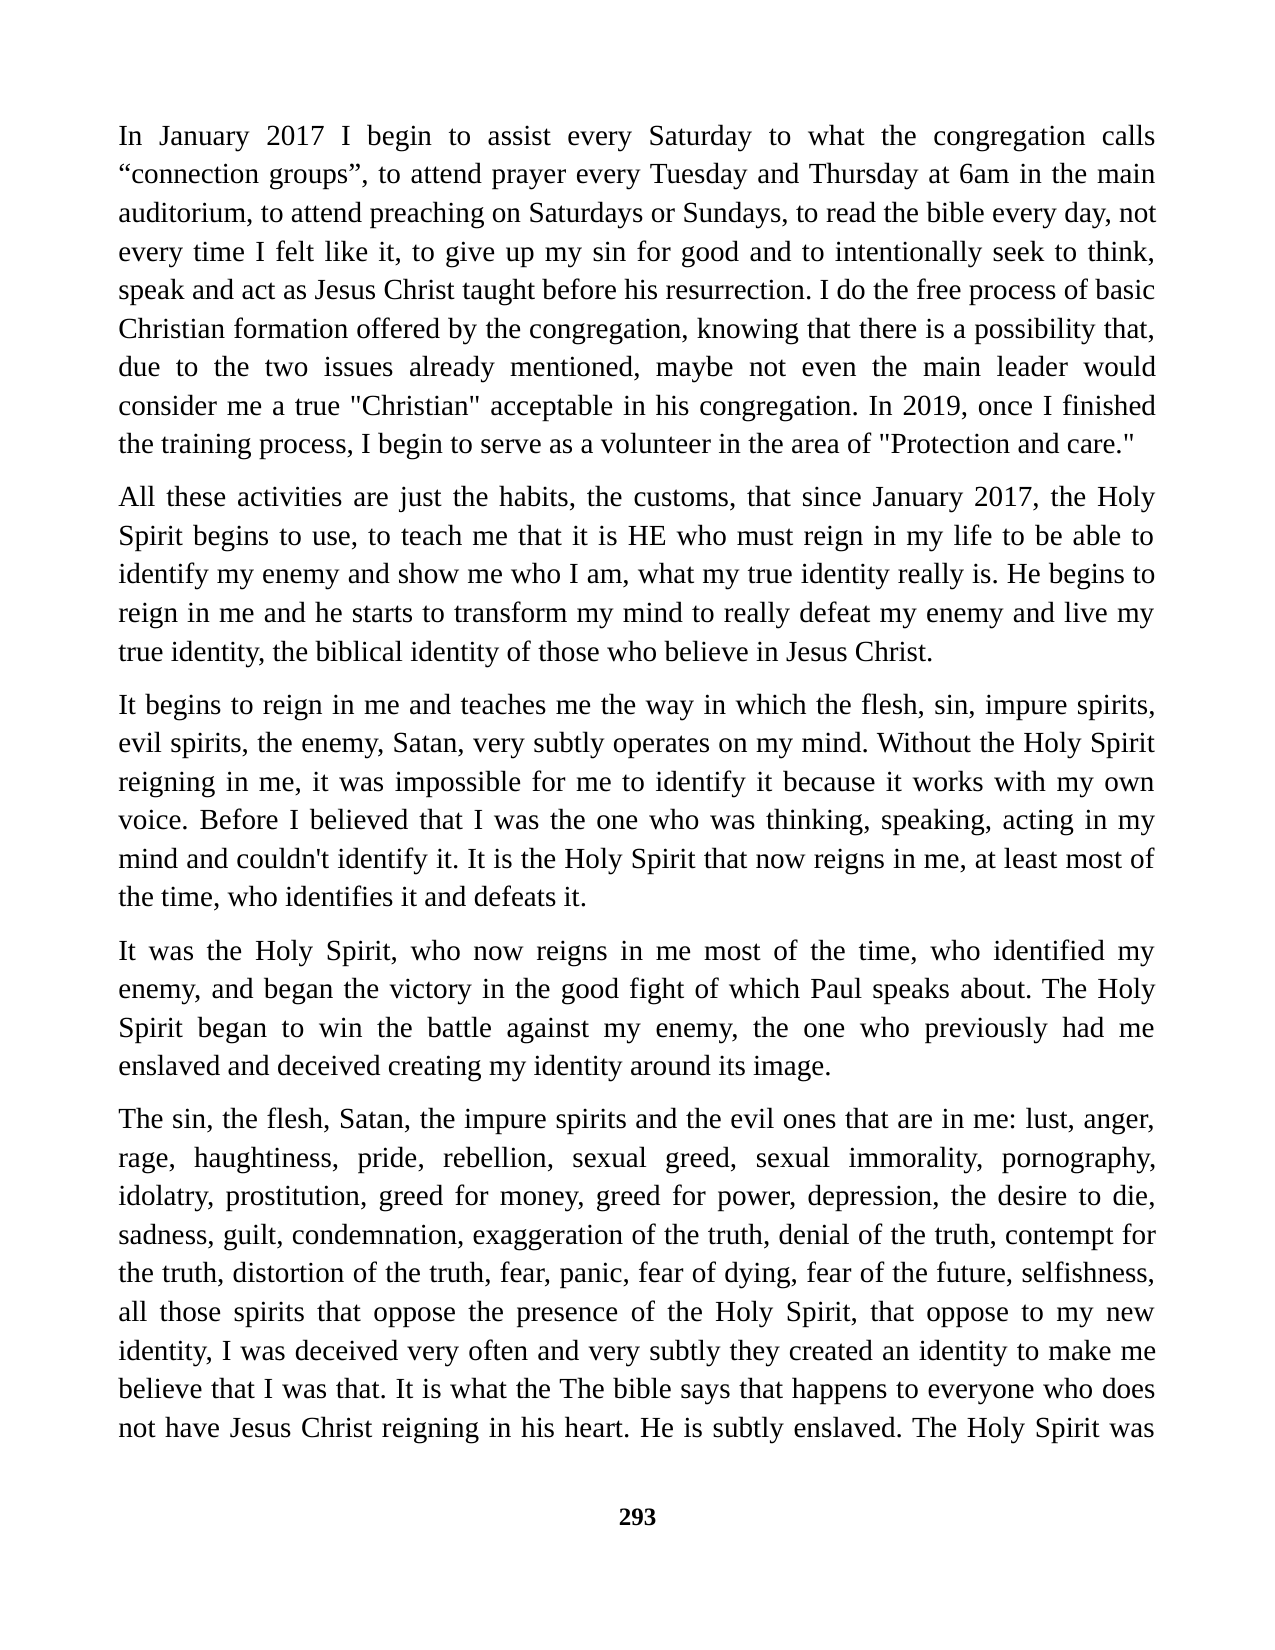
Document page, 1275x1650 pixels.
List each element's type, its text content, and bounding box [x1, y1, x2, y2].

text In January 2017 I begin to assist every Saturday to what the congregation calls “connection groups”, to attend prayer every Tuesday and Thursday at 6am in the main auditorium, to attend preaching on Saturdays or Sundays, to read the bible every day, not every time I felt like it, to give up my sin for good and to intentionally seek to think, speak and act as Jesus Christ taught before his resurrection. I do the free process of basic Christian formation offered by the congregation, knowing that there is a possibility that, due to the two issues already mentioned, maybe not even the main leader would consider me a true "Christian" acceptable in his congregation. In 2019, once I finished the training process, I begin to serve as a volunteer in the area of "Protection and care." [118, 118, 1157, 460]
text All these activities are just the habits, the customs, that since January 2017, the Holy Spirit begins to use, to teach me that it is HE who must reign in my life to be able to identify my enemy and show me who I am, what my true identity really is. He begins to reign in me and he starts to transform my mind to really defeat my enemy and live my true identity, the biblical identity of those who believe in Jesus Christ. [118, 479, 1157, 667]
text It was the Holy Spirit, who now reigns in me most of the time, who identified my enemy, and began the victory in the good fight of which Paul speaks about. The Holy Spirit began to win the battle against my enemy, the one who previously had me enslaved and deceived creating my identity around its image. [118, 933, 1157, 1082]
text The sin, the flesh, Satan, the impure spirits and the evil ones that are in me: lust, anger, rage, haughtiness, pride, rebellion, sexual greed, sexual immorality, pornography, idolatry, prostitution, greed for money, greed for power, depression, the desire to die, sadness, guilt, condemnation, exaggeration of the truth, denial of the truth, contempt for the truth, distortion of the truth, fear, panic, fear of dying, fear of the future, selfishness, all those spirits that oppose the presence of the Holy Spirit, that oppose to my new identity, I was deceived very often and very subtly they created an identity to make me believe that I was that. It is what the The bible says that happens to everyone who does not have Jesus Christ reigning in his heart. He is subtly enslaved. The Holy Spirit was [118, 1101, 1157, 1443]
text It begins to reign in me and teaches me the way in which the flesh, sin, impure spirits, evil spirits, the enemy, Satan, very subtly operates on my mind. Without the Holy Spirit reigning in me, it was impossible for me to identify it because it works with my own voice. Before I believed that I was the one who was thinking, speaking, acting in my mind and couldn't identify it. It is the Holy Spirit that now reigns in me, at least most of the time, who identifies it and defeats it. [118, 687, 1157, 913]
